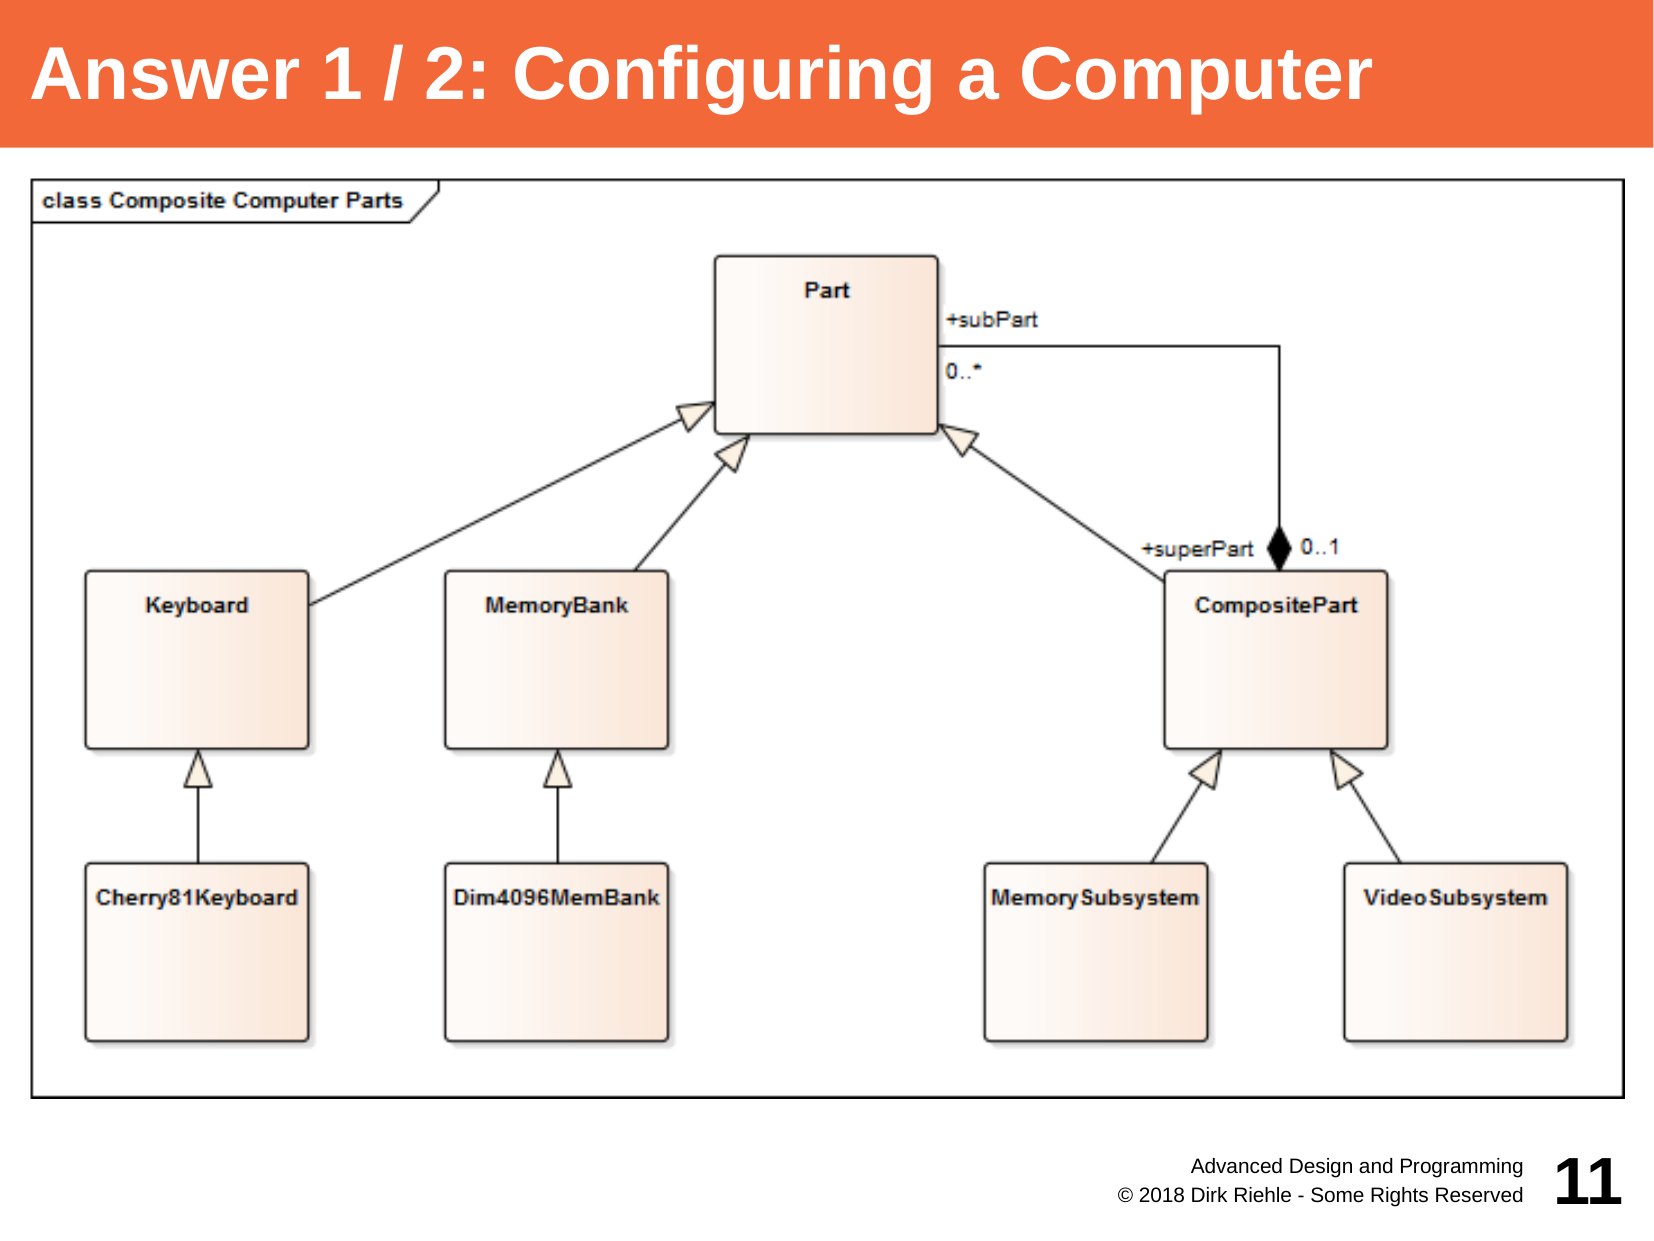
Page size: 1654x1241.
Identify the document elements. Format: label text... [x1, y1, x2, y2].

picture [29, 177, 1625, 1099]
title Answer 1 / 2: Configuring a Computer [0, 0, 1654, 148]
